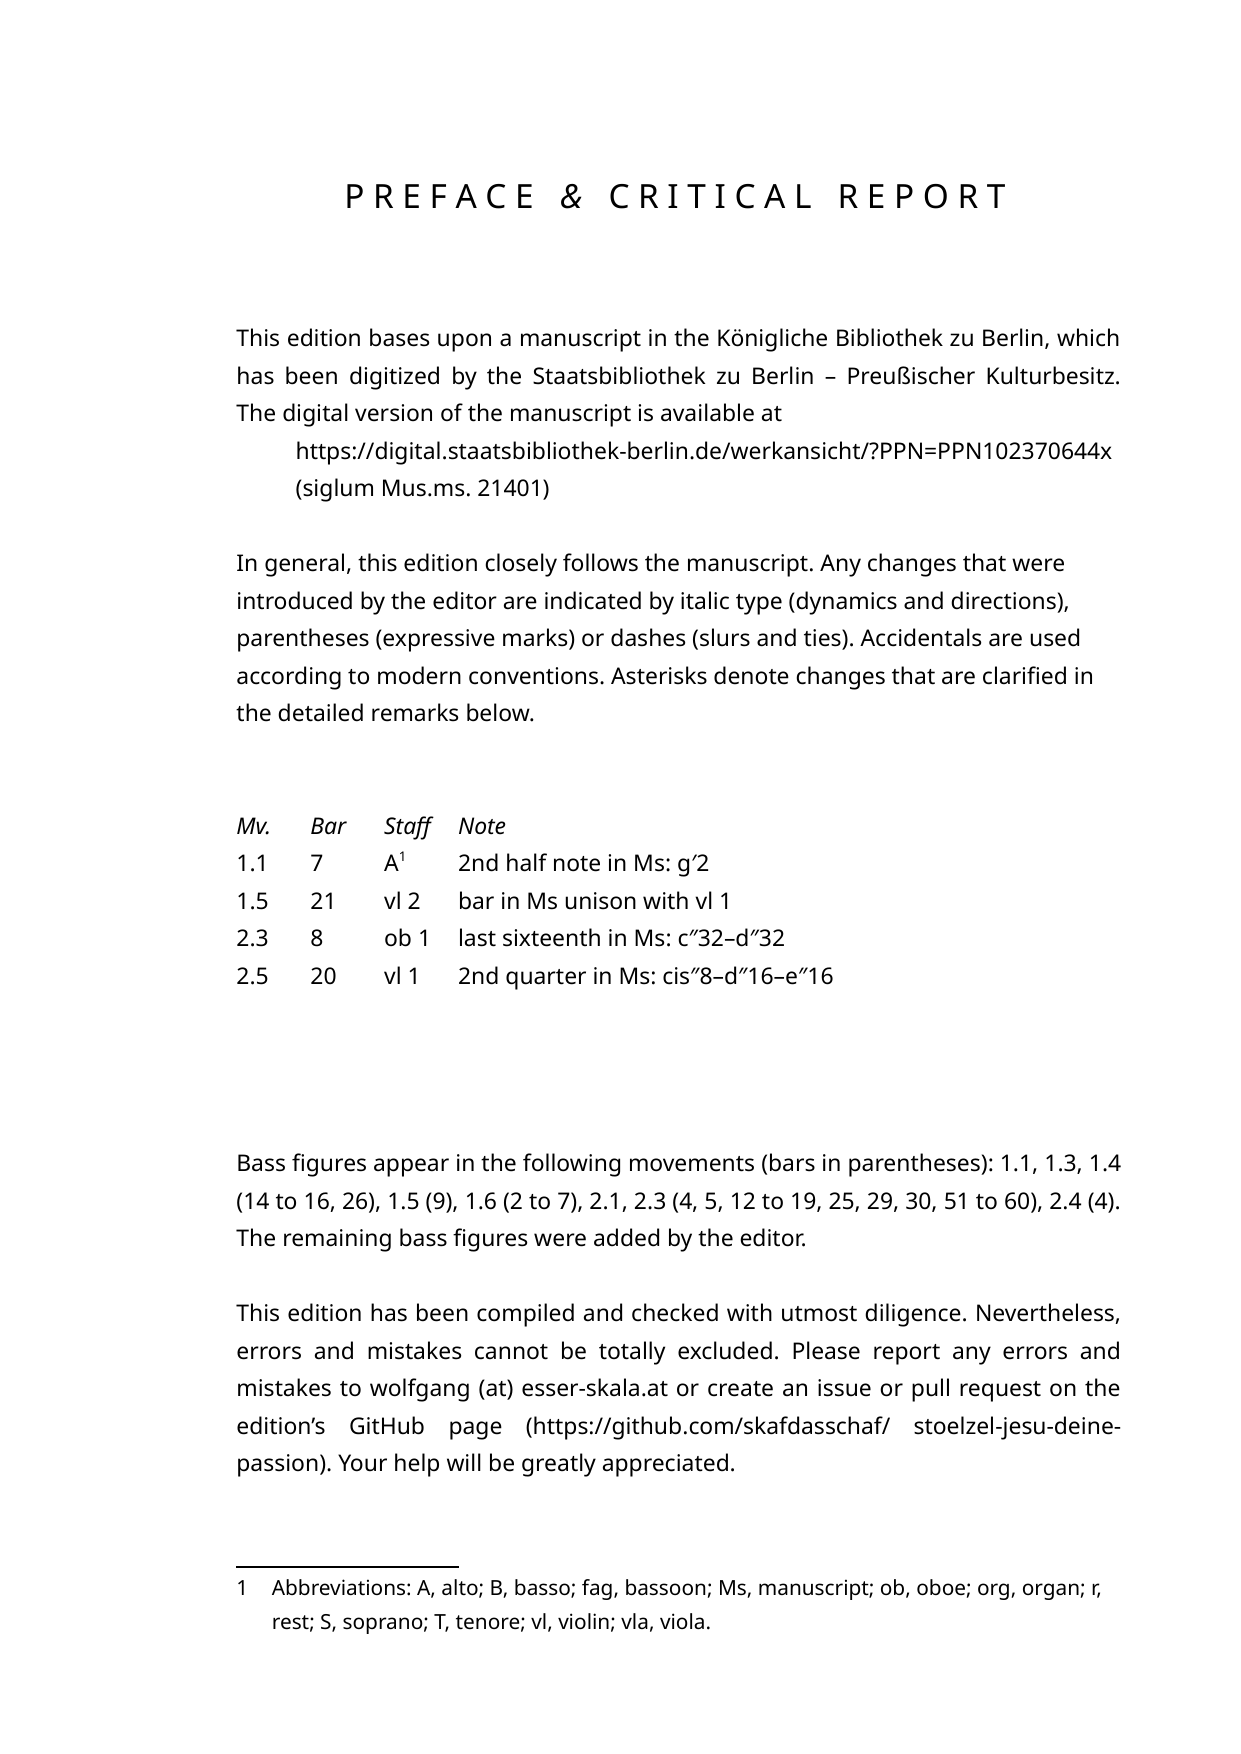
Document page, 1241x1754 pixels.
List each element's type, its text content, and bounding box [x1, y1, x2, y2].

text In general, this edition closely follows the manuscript. Any changes that were introduced by the editor are indicated by italic type (dynamics and directions), parentheses (expressive marks) or dashes (slurs and ties). Accidentals are used according to modern conventions. Asterisks denote changes that are clarified in the detailed remarks below. Mv. Bar Staff Note 1.1 7 A 2nd half note in Ms: g′2 1.5 21 vl 2 bar in Ms unison with vl 1 2.3 8 ob 1 last sixteenth in Ms: c″32–d″32 2.5 20 vl 1 2nd quarter in Ms: cis″8–d″16–e″16 [236, 547, 1122, 1029]
text This edition has been compiled and checked with utmost diligence. Nevertheless, errors and mistakes cannot be totally excluded. Please report any errors and mistakes to wolfgang (at) esser-skala.at or create an issue or pull request on the edition’s GitHub page (https://github.com/skafdasschaf/ stoelzel-jesu-deine-passion). Your help will be greatly appreciated. [236, 1297, 1122, 1479]
text P R E F A C E & C R I T I C A L R E P O R T [236, 173, 1122, 218]
text https://digital.staatsbibliothek-berlin.de/werkansicht/?PPN=PPN102370644x (siglum Mus.ms. 21401) [236, 435, 1122, 504]
text Abbreviations: A, alto; B, basso; fag, bassoon; Ms, manuscript; ob, oboe; org, organ; r, rest; S, soprano; T, tenore; vl, violin; vla, viola. [236, 1573, 1122, 1636]
text Bass figures appear in the following movements (bars in parentheses): 1.1, 1.3, 1.4 (14 to 16, 26), 1.5 (9), 1.6 (2 to 7), 2.1, 2.3 (4, 5, 12 to 19, 25, 29, 30, 51 to 60), 2.4 (4). The remaining bass figures were added by the editor. [236, 1147, 1122, 1254]
text This edition bases upon a manuscript in the Königliche Bibliothek zu Berlin, which has been digitized by the Staatsbibliothek zu Berlin – Preußischer Kulturbesitz. The digital version of the manuscript is available at [236, 322, 1122, 429]
